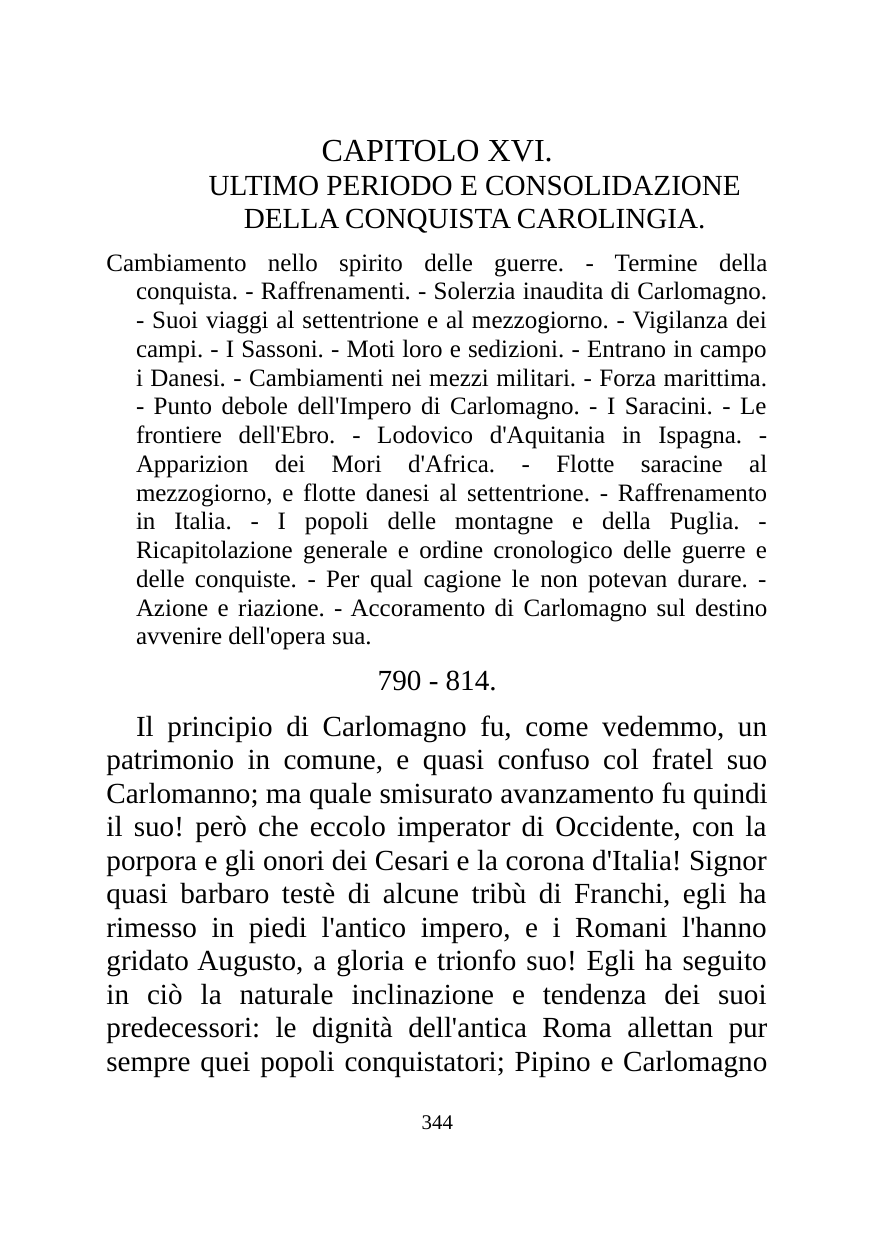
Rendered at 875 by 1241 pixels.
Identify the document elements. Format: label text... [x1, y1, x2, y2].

subtitle CAPITOLO XVI. ULTIMO PERIODO E CONSOLIDAZIONE DELLA CONQUISTA CAROLINGIA. [106, 131, 768, 235]
text Il principio di Carlomagno fu, come vedemmo, un patrimonio in comune, e quasi confuso col fratel suo Carlomanno; ma quale smisurato avanzamento fu quindi il suo! però che eccolo imperator di Occidente, con la porpora e gli onori dei Cesari e la corona d'Italia! Signor quasi barbaro testè di alcune tribù di Franchi, egli ha rimesso in piedi l'antico impero, e i Romani l'hanno gridato Augusto, a gloria e trionfo suo! Egli ha seguito in ciò la naturale inclinazione e tendenza dei suoi predecessori: le dignità dell'antica Roma allettan pur sempre quei popoli conquistatori; Pipino e Carlomagno [106, 709, 768, 1078]
text 790 - 814. [106, 663, 768, 696]
text Cambiamento nello spirito delle guerre. - Termine della conquista. - Raffrenamenti. - Solerzia inaudita di Carlomagno. - Suoi viaggi al settentrione e al mezzogiorno. - Vigilanza dei campi. - I Sassoni. - Moti loro e sedizioni. - Entrano in campo i Danesi. - Cambiamenti nei mezzi militari. - Forza marittima. - Punto debole dell'Impero di Carlomagno. - I Saracini. - Le frontiere dell'Ebro. - Lodovico d'Aquitania in Ispagna. - Apparizion dei Mori d'Africa. - Flotte saracine al mezzogiorno, e flotte danesi al settentrione. - Raffrenamento in Italia. - I popoli delle montagne e della Puglia. - Ricapitolazione generale e ordine cronologico delle guerre e delle conquiste. - Per qual cagione le non potevan durare. - Azione e riazione. - Accoramento di Carlomagno sul destino avvenire dell'opera sua. [106, 248, 768, 650]
